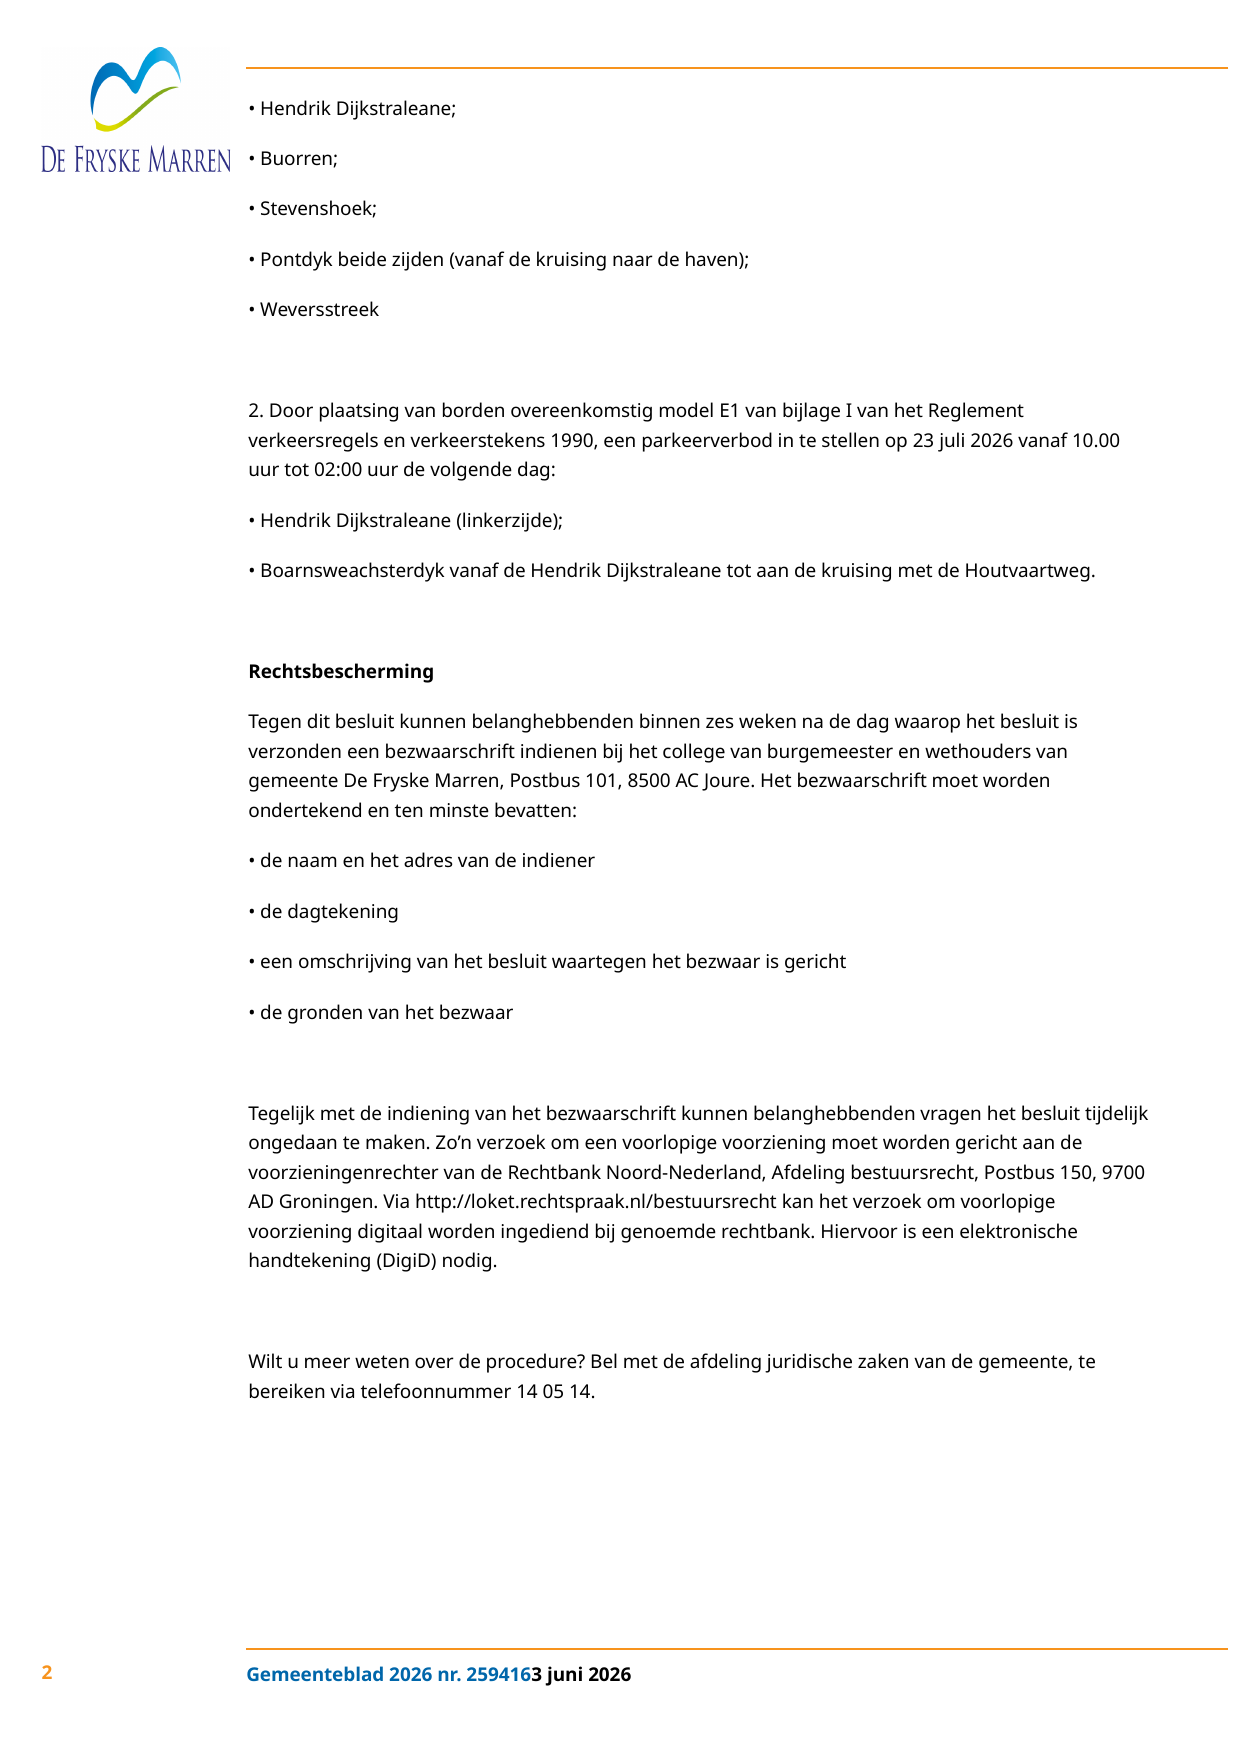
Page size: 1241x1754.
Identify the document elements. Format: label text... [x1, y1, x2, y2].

text • Buorren; [248, 145, 1152, 171]
text Tegelijk met de indiening van het bezwaarschrift kunnen belanghebbenden vragen het besluit tijdelijk ongedaan te maken. Zo’n verzoek om een voorlopige voorziening moet worden gericht aan de voorzieningenrechter van de Rechtbank Noord-Nederland, Afdeling bestuursrecht, Postbus 150, 9700 AD Groningen. Via http://loket.rechtspraak.nl/bestuursrecht kan het verzoek om voorlopige voorziening digitaal worden ingediend bij genoemde rechtbank. Hiervoor is een elektronische handtekening (DigiD) nodig. [248, 1100, 1152, 1273]
text • Hendrik Dijkstraleane; [248, 95, 1152, 121]
text • een omschrijving van het besluit waartegen het bezwaar is gericht [248, 948, 1152, 974]
text Tegen dit besluit kunnen belanghebbenden binnen zes weken na de dag waarop het besluit is verzonden een bezwaarschrift indienen bij het college van burgemeester en wethouders van gemeente De Fryske Marren, Postbus 101, 8500 AC Joure. Het bezwaarschrift moet worden ondertekend en ten minste bevatten: [248, 708, 1152, 823]
text 2. Door plaatsing van borden overeenkomstig model E1 van bijlage I van het Reglement verkeersregels en verkeerstekens 1990, een parkeerverbod in te stellen op 23 juli 2026 vanaf 10.00 uur tot 02:00 uur de volgende dag: [248, 397, 1152, 482]
text • Stevenshoek; [248, 196, 1152, 221]
picture [41, 47, 231, 172]
text • de naam en het adres van de indiener [248, 848, 1152, 873]
text • Weversstreek [248, 296, 1152, 322]
text Rechtsbescherming [248, 658, 1152, 684]
text • de gronden van het bezwaar [248, 999, 1152, 1025]
text • de dagtekening [248, 898, 1152, 924]
text • Boarnsweachsterdyk vanaf de Hendrik Dijkstraleane tot aan de kruising met de Houtvaartweg. [248, 557, 1152, 583]
text • Pontdyk beide zijden (vanaf de kruising naar de haven); [248, 246, 1152, 272]
text • Hendrik Dijkstraleane (linkerzijde); [248, 507, 1152, 533]
text Wilt u meer weten over de procedure? Bel met de afdeling juridische zaken van de gemeente, te bereiken via telefoonnummer 14 05 14. [248, 1348, 1152, 1404]
